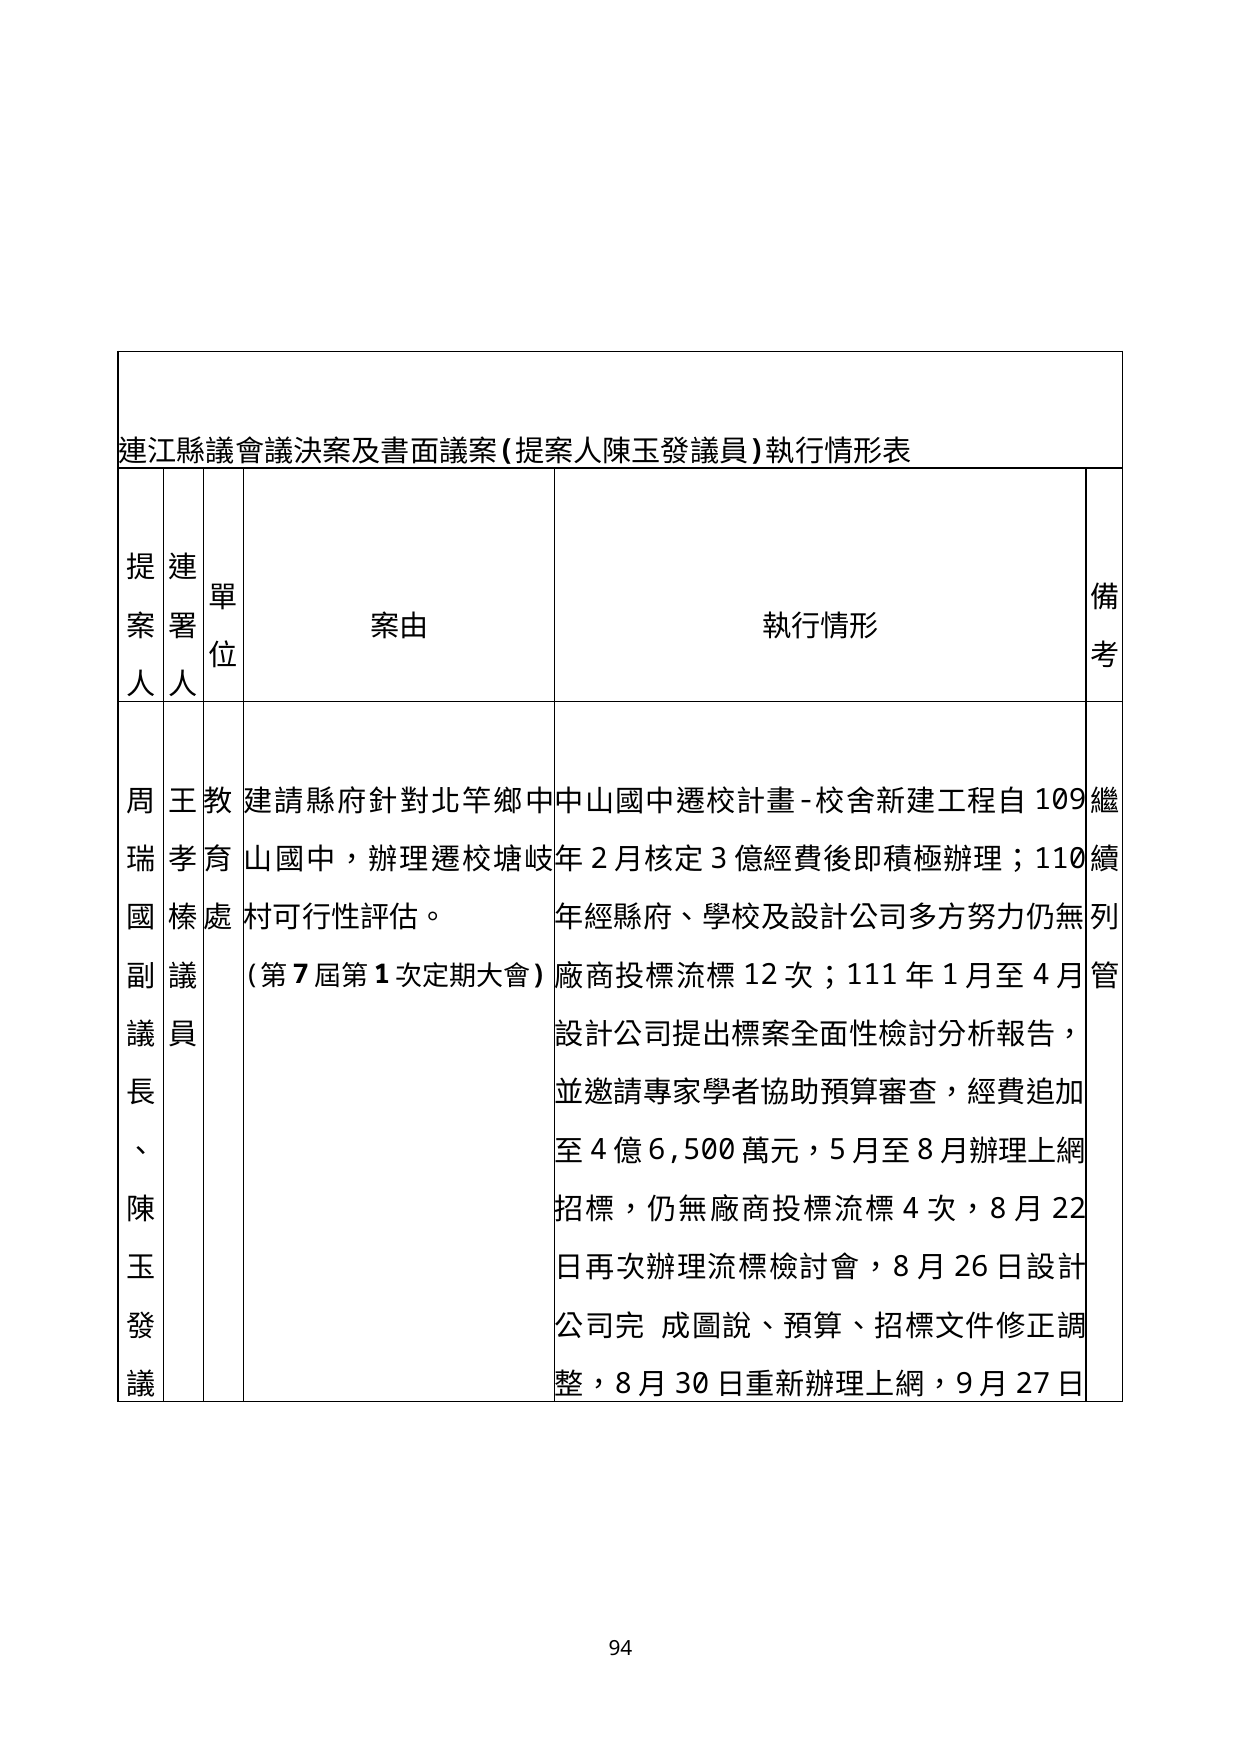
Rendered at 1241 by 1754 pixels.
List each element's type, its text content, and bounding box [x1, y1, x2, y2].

table_cell 周瑞國副議長 、陳玉發議 [119, 702, 163, 1401]
table_cell 提案人 [119, 469, 163, 701]
table_cell 單位 [204, 469, 243, 701]
table_cell 連署人 [164, 469, 203, 701]
table_cell 執行情形 [555, 469, 1085, 701]
table_cell 建請縣府針對北竿鄉中山國中，辦理遷校塘岐村可行性評估。 (第7屆第1次定期大會) [244, 702, 554, 1401]
table_cell 教育處 [204, 702, 243, 1401]
table_cell 備考 [1087, 469, 1122, 701]
table_header 連江縣議會議決案及書面議案(提案人陳玉發議員)執行情形表 [119, 352, 1122, 467]
table_cell 王孝榛議員 [164, 702, 203, 1401]
table_cell 中山國中遷校計畫-校舍新建工程自109年2月核定3億經費後即積極辦理；110年經縣府、學校及設計公司多方努力仍無廠商投標流標12次；111年1月至4月設計公司提出標案全面性檢討分析報告，並邀請專家學者協助預算審查，經費追加至4億6,500萬元，5月至8月辦理上網招標，仍無廠商投標流標4次，8月22日再次辦理流標檢討會，8月26日設計公司完 成圖說、預算、招標文件修正調整，8月30日重新辦理上網，9月27日 [555, 702, 1085, 1401]
table_cell 案由 [244, 469, 554, 701]
table_cell 繼續列管 [1087, 702, 1122, 1401]
